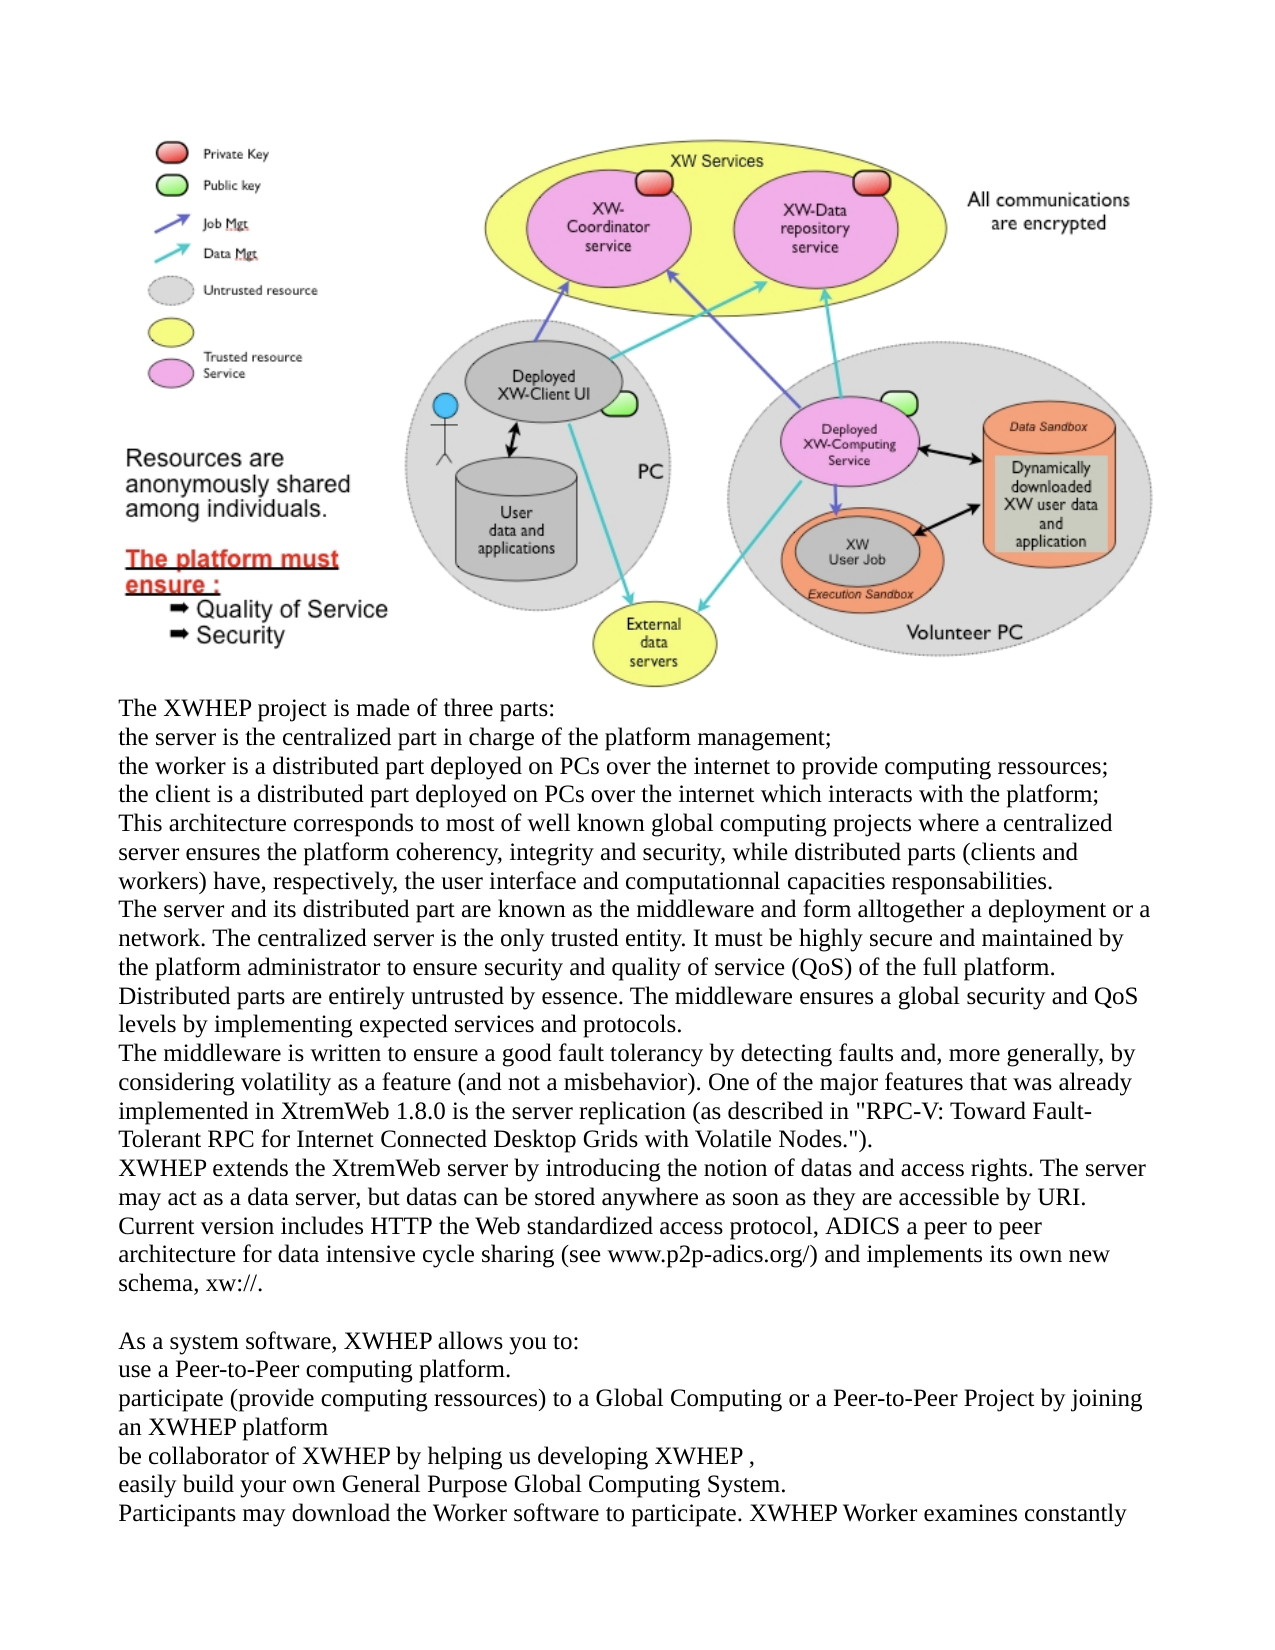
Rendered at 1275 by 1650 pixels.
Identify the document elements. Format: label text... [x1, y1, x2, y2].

text Distributed parts are entirely untrusted by essence. The middleware ensures a global security and QoS levels by implementing expected services and protocols. [118, 981, 1157, 1038]
text the client is a distributed part deployed on PCs over the internet which interacts with the platform; [118, 779, 1157, 808]
text The server and its distributed part are known as the middleware and form alltogether a deployment or a network. The centralized server is the only trusted entity. It must be highly secure and maintained by the platform administrator to ensure security and quality of service (QoS) of the full platform. [118, 894, 1157, 981]
text This architecture corresponds to most of well known global computing projects where a centralized server ensures the platform coherency, integrity and security, while distributed parts (clients and workers) have, respectively, the user interface and computationnal capacities responsabilities. [118, 808, 1157, 894]
text XWHEP extends the XtremWeb server by introducing the notion of datas and access rights. The server may act as a data server, but datas can be stored anywhere as soon as they are accessible by URI. Current version includes HTTP the Web standardized access protocol, ADICS a peer to peer architecture for data intensive cycle sharing (see www.p2p-adics.org/) and implements its own new schema, xw://. [118, 1153, 1157, 1297]
picture [118, 118, 1157, 694]
text the server is the centralized part in charge of the platform management; [118, 722, 1157, 751]
text the worker is a distributed part deployed on PCs over the internet to provide computing ressources; [118, 751, 1157, 779]
text participate (provide computing ressources) to a Global Computing or a Peer-to-Peer Project by joining an XWHEP platform [118, 1383, 1157, 1441]
text easily build your own General Purpose Global Computing System. [118, 1469, 1157, 1498]
text As a system software, XWHEP allows you to: [118, 1326, 1157, 1354]
text use a Peer-to-Peer computing platform. [118, 1354, 1157, 1383]
text be collaborator of XWHEP by helping us developing XWHEP , [118, 1441, 1157, 1469]
text Participants may download the Worker software to participate. XWHEP Worker examines constantly [118, 1498, 1157, 1527]
text The XWHEP project is made of three parts: [118, 694, 1157, 722]
text The middleware is written to ensure a good fault tolerancy by detecting faults and, more generally, by considering volatility as a feature (and not a misbehavior). One of the major features that was already implemented in XtremWeb 1.8.0 is the server replication (as described in "RPC-V: Toward Fault-Tolerant RPC for Internet Connected Desktop Grids with Volatile Nodes."). [118, 1038, 1157, 1153]
